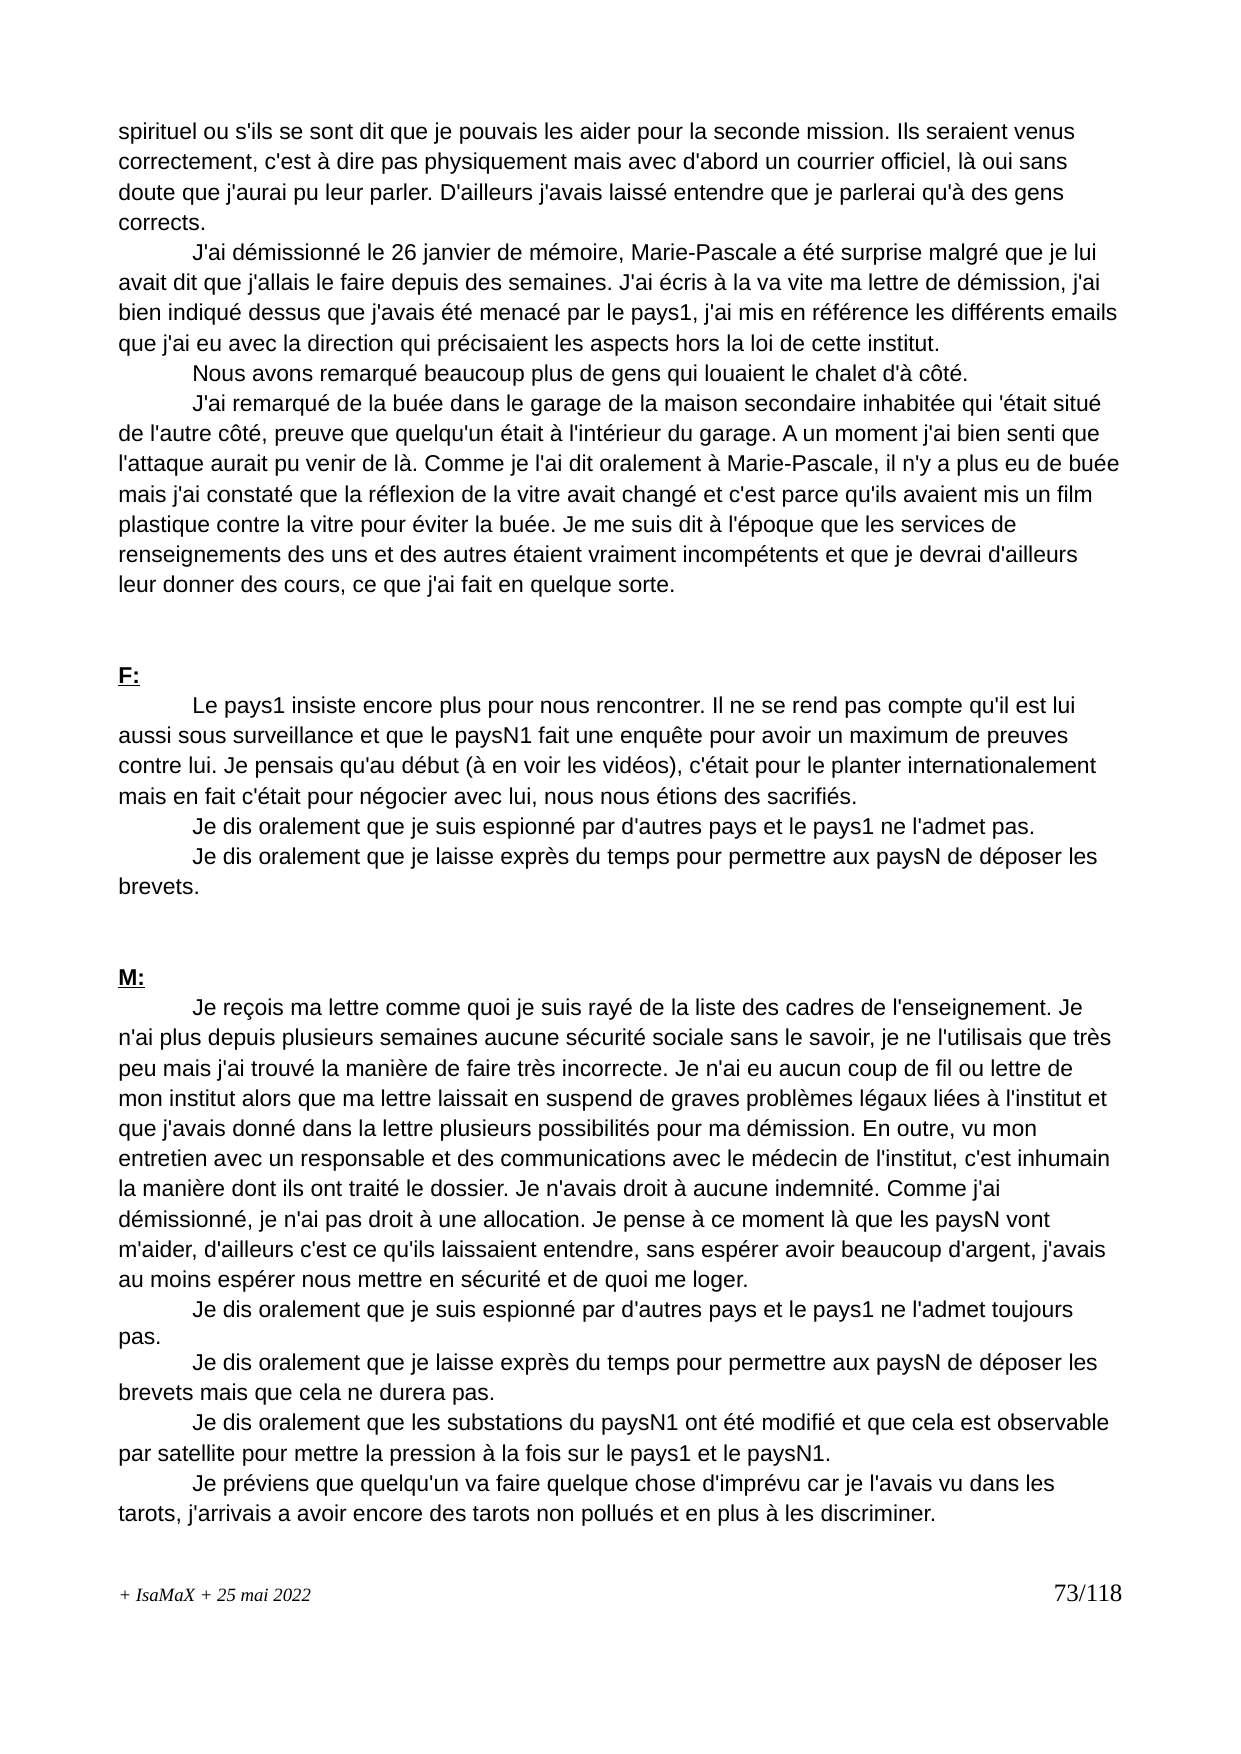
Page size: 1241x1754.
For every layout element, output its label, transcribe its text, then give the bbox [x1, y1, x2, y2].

text Je dis oralement que je laisse exprès du temps pour permettre aux paysN de déposer les brevets mais que cela ne durera pas. [118, 1349, 1122, 1406]
text Je dis oralement que je laisse exprès du temps pour permettre aux paysN de déposer les brevets. [118, 843, 1122, 900]
text M: [118, 964, 1122, 990]
text F: [118, 662, 1122, 688]
text Je dis oralement que les substations du paysN1 ont été modifié et que cela est observable par satellite pour mettre la pression à la fois sur le pays1 et le paysN1. [118, 1409, 1122, 1466]
text Nous avons remarqué beaucoup plus de gens qui louaient le chalet d'à côté. [118, 360, 1122, 386]
text Je dis oralement que je suis espionné par d'autres pays et le pays1 ne l'admet pas. [118, 813, 1122, 839]
text J'ai démissionné le 26 janvier de mémoire, Marie-Pascale a été surprise malgré que je lui avait dit que j'allais le faire depuis des semaines. J'ai écris à la va vite ma lettre de démission, j'ai bien indiqué dessus que j'avais été menacé par le pays1, j'ai mis en référence les différents emails que j'ai eu avec la direction qui précisaient les aspects hors la loi de cette institut. [118, 239, 1122, 356]
text Je dis oralement que je suis espionné par d'autres pays et le pays1 ne l'admet toujours pas. [118, 1296, 1122, 1349]
text Je préviens que quelqu'un va faire quelque chose d'imprévu car je l'avais vu dans les tarots, j'arrivais a avoir encore des tarots non pollués et en plus à les discriminer. [118, 1470, 1122, 1526]
text J'ai remarqué de la buée dans le garage de la maison secondaire inhabitée qui 'était situé de l'autre côté, preuve que quelqu'un était à l'intérieur du garage. A un moment j'ai bien senti que l'attaque aurait pu venir de là. Comme je l'ai dit oralement à Marie-Pascale, il n'y a plus eu de buée mais j'ai constaté que la réflexion de la vitre avait changé et c'est parce qu'ils avaient mis un film plastique contre la vitre pour éviter la buée. Je me suis dit à l'époque que les services de renseignements des uns et des autres étaient vraiment incompétents et que je devrai d'ailleurs leur donner des cours, ce que j'ai fait en quelque sorte. [118, 390, 1122, 598]
text spirituel ou s'ils se sont dit que je pouvais les aider pour la seconde mission. Ils seraient venus correctement, c'est à dire pas physiquement mais avec d'abord un courrier officiel, là oui sans doute que j'aurai pu leur parler. D'ailleurs j'avais laissé entendre que je parlerai qu'à des gens corrects. [118, 118, 1122, 235]
text Je reçois ma lettre comme quoi je suis rayé de la liste des cadres de l'enseignement. Je n'ai plus depuis plusieurs semaines aucune sécurité sociale sans le savoir, je ne l'utilisais que très peu mais j'ai trouvé la manière de faire très incorrecte. Je n'ai eu aucun coup de fil ou lettre de mon institut alors que ma lettre laissait en suspend de graves problèmes légaux liées à l'institut et que j'avais donné dans la lettre plusieurs possibilités pour ma démission. En outre, vu mon entretien avec un responsable et des communications avec le médecin de l'institut, c'est inhumain la manière dont ils ont traité le dossier. Je n'avais droit à aucune indemnité. Comme j'ai démissionné, je n'ai pas droit à une allocation. Je pense à ce moment là que les paysN vont m'aider, d'ailleurs c'est ce qu'ils laissaient entendre, sans espérer avoir beaucoup d'argent, j'avais au moins espérer nous mettre en sécurité et de quoi me loger. [118, 994, 1122, 1292]
text Le pays1 insiste encore plus pour nous rencontrer. Il ne se rend pas compte qu'il est lui aussi sous surveillance et que le paysN1 fait une enquête pour avoir un maximum de preuves contre lui. Je pensais qu'au début (à en voir les vidéos), c'était pour le planter internationalement mais en fait c'était pour négocier avec lui, nous nous étions des sacrifiés. [118, 692, 1122, 809]
